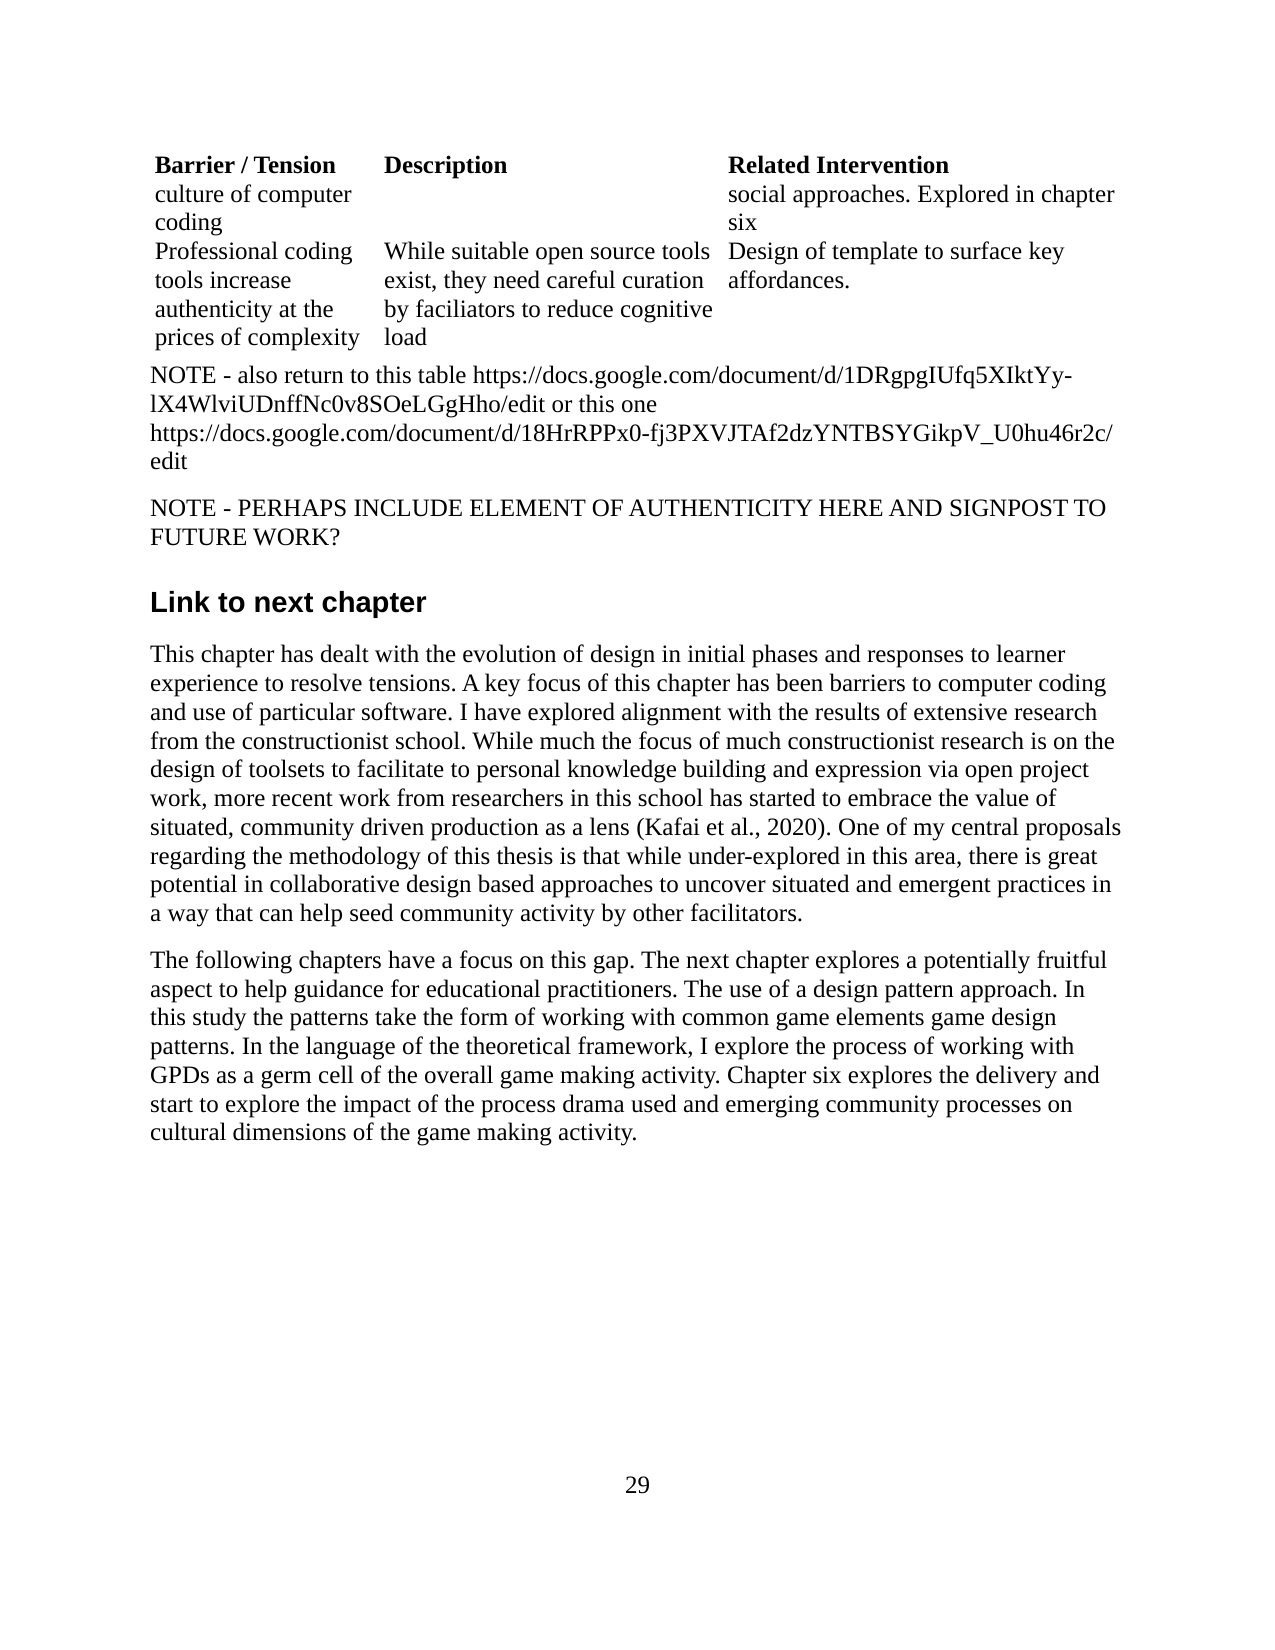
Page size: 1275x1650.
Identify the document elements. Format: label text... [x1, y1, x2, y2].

text NOTE - also return to this table https://docs.google.com/document/d/1DRgpgIUfq5XIktYy-lX4WlviUDnffNc0v8SOeLGgHho/edit or this one https://docs.google.com/document/d/18HrRPPx0-fj3PXVJTAf2dzYNTBSYGikpV_U0hu46r2c/edit [150, 360, 1125, 475]
table_cell social approaches. Explored in chapter six [724, 179, 1125, 236]
table_cell culture of computer coding [150, 179, 379, 236]
table_cell Professional coding tools increase authenticity at the prices of complexity [150, 236, 379, 351]
table_cell While suitable open source tools exist, they need careful curation by faciliators to reduce cognitive load [379, 236, 723, 351]
table_header Description [379, 150, 723, 179]
text This chapter has dealt with the evolution of design in initial phases and responses to learner experience to resolve tensions. A key focus of this chapter has been barriers to computer coding and use of particular software. I have explored alignment with the results of extensive research from the constructionist school. While much the focus of much constructionist research is on the design of toolsets to facilitate to personal knowledge building and expression via open project work, more recent work from researchers in this school has started to embrace the value of situated, community driven production as a lens (Kafai et al., 2020). One of my central proposals regarding the methodology of this thesis is that while under-explored in this area, there is great potential in collaborative design based approaches to uncover situated and emergent practices in a way that can help seed community activity by other facilitators. [150, 639, 1125, 927]
text NOTE - PERHAPS INCLUDE ELEMENT OF AUTHENTICITY HERE AND SIGNPOST TO FUTURE WORK? [150, 493, 1125, 551]
table_header Barrier / Tension [150, 150, 379, 179]
table_header Related Intervention [724, 150, 1125, 179]
subtitle Link to next chapter [150, 584, 1125, 618]
text The following chapters have a focus on this gap. The next chapter explores a potentially fruitful aspect to help guidance for educational practitioners. The use of a design pattern approach. In this study the patterns take the form of working with common game elements game design patterns. In the language of the theoretical framework, I explore the process of working with GPDs as a germ cell of the overall game making activity. Chapter six explores the delivery and start to explore the impact of the process drama used and emerging community processes on cultural dimensions of the game making activity. [150, 945, 1125, 1146]
table_cell [379, 179, 723, 236]
table_cell Design of template to surface key affordances. [724, 236, 1125, 351]
